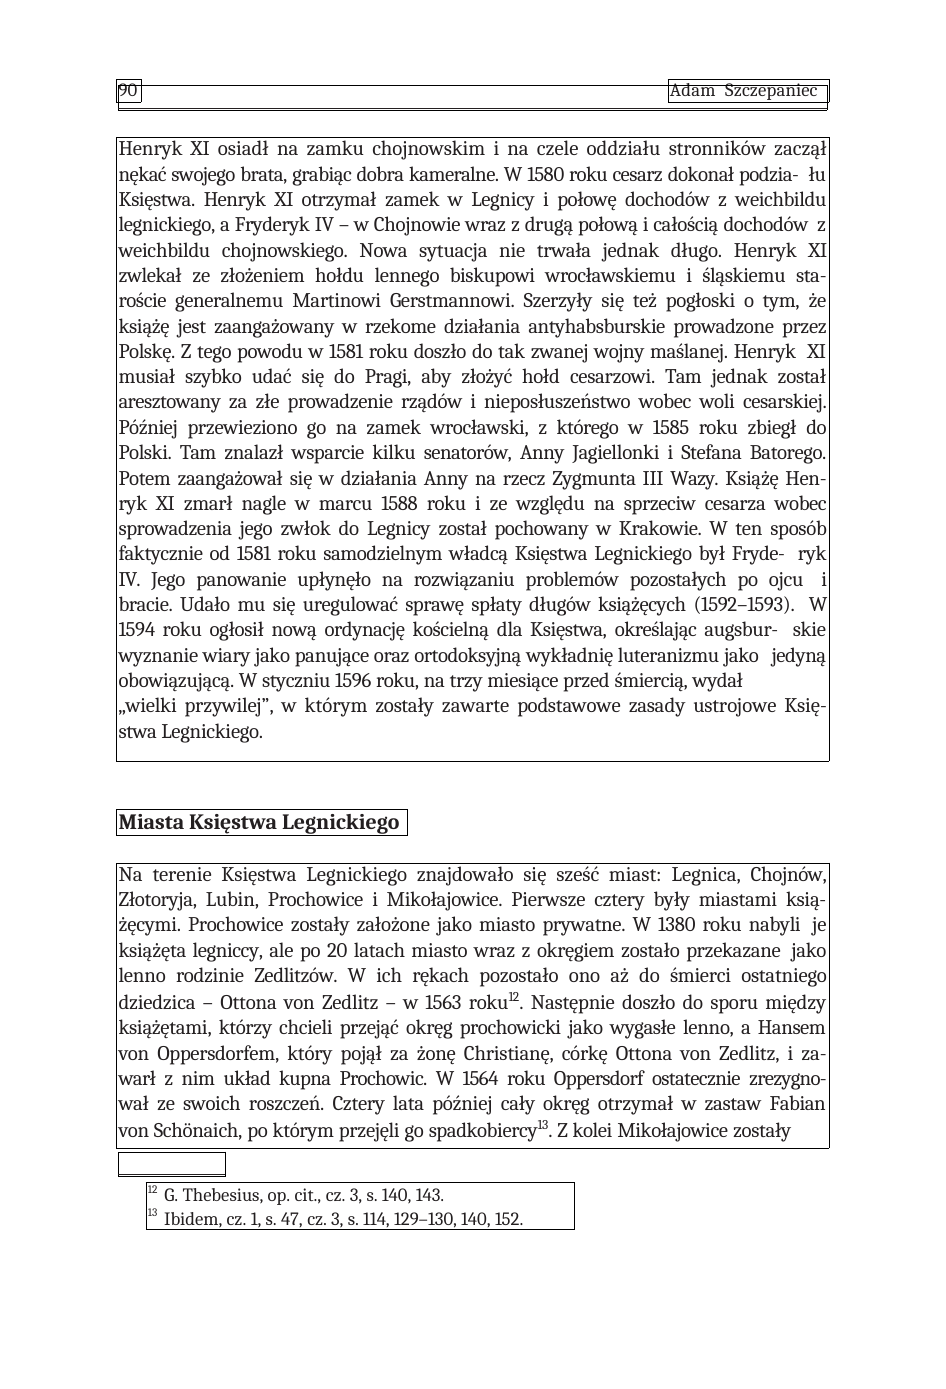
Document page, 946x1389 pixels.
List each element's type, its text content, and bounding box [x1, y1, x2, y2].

text [118, 80, 141, 85]
text 90 [119, 86, 141, 101]
text Henryk XI osiadł na zamku chojnowskim i na czele oddziału stronników zaczął nękać swojego brata, grabiąc dobra kameralne. W 1580 roku cesarz dokonał podzia- łu Księstwa. Henryk XI otrzymał zamek w Legnicy i połowę dochodów z weichbildu legnickiego, a Fryderyk IV – w Chojnowie wraz z drugą połową i całością dochodów z weichbildu chojnowskiego. Nowa sytuacja nie trwała jednak długo. Henryk XI zwlekał ze złożeniem hołdu lennego biskupowi wrocławskiemu i śląskiemu sta- roście generalnemu Martinowi Gerstmannowi. Szerzyły się też pogłoski o tym, że książę jest zaangażowany w rzekome działania antyhabsburskie prowadzone przez Polskę. Z tego powodu w 1581 roku doszło do tak zwanej wojny maślanej. Henryk XI musiał szybko udać się do Pragi, aby złożyć hołd cesarzowi. Tam jednak został aresztowany za złe prowadzenie rządów i nieposłuszeństwo wobec woli cesarskiej. Później przewieziono go na zamek wrocławski, z którego w 1585 roku zbiegł do Polski. Tam znalazł wsparcie kilku senatorów, Anny Jagiellonki i Stefana Batorego. Potem zaangażował się w działania Anny na rzecz Zygmunta III Wazy. Książę Hen- ryk XI zmarł nagle w marcu 1588 roku i ze względu na sprzeciw cesarza wobec sprowadzenia jego zwłok do Legnicy został pochowany w Krakowie. W ten sposób faktycznie od 1581 roku samodzielnym władcą Księstwa Legnickiego był Fryde- ryk IV. Jego panowanie upłynęło na rozwiązaniu problemów pozostałych po ojcu i bracie. Udało mu się uregulować sprawę spłaty długów książęcych (1592–1593). W 1594 roku ogłosił nową ordynację kościelną dla Księstwa, określając augsbur- skie wyznanie wiary jako panujące oraz ortodoksyjną wykładnię luteranizmu jako jedyną obowiązującą. W styczniu 1596 roku, na trzy miesiące przed śmiercią, wydał [118, 138, 827, 693]
text 12 G. Thebesius, op. cit., cz. 3, s. 140, 143. [148, 1183, 574, 1206]
text 13 Ibidem, cz. 1, s. 47, cz. 3, s. 114, 129–130, 140, 152. [148, 1207, 574, 1229]
text „wielki przywilej”, w którym zostały zawarte podstawowe zasady ustrojowe Księ- stwa Legnickiego. [118, 694, 827, 743]
text Adam Szczepaniec [669, 80, 829, 101]
text Na terenie Księstwa Legnickiego znajdowało się sześć miast: Legnica, Chojnów, Złotoryja, Lubin, Prochowice i Mikołajowice. Pierwsze cztery były miastami ksią- żęcymi. Prochowice zostały założone jako miasto prywatne. W 1380 roku nabyli je książęta legniccy, ale po 20 latach miasto wraz z okręgiem zostało przekazane jako lenno rodzinie Zedlitzów. W ich rękach pozostało ono aż do śmierci ostatniego dziedzica – Ottona von Zedlitz – w 1563 roku12. Następnie doszło do sporu między książętami, którzy chcieli przejąć okręg prochowicki jako wygasłe lenno, a Hansem von Oppersdorfem, który pojął za żonę Christianę, córkę Ottona von Zedlitz, i za- warł z nim układ kupna Prochowic. W 1564 roku Oppersdorf ostatecznie zrezygno- wał ze swoich roszczeń. Cztery lata później cały okręg otrzymał w zastaw Fabian von Schönaich, po którym przejęli go spadkobiercy13. Z kolei Mikołajowice zostały [118, 864, 827, 1143]
text Miasta Księstwa Legnickiego [118, 810, 407, 834]
